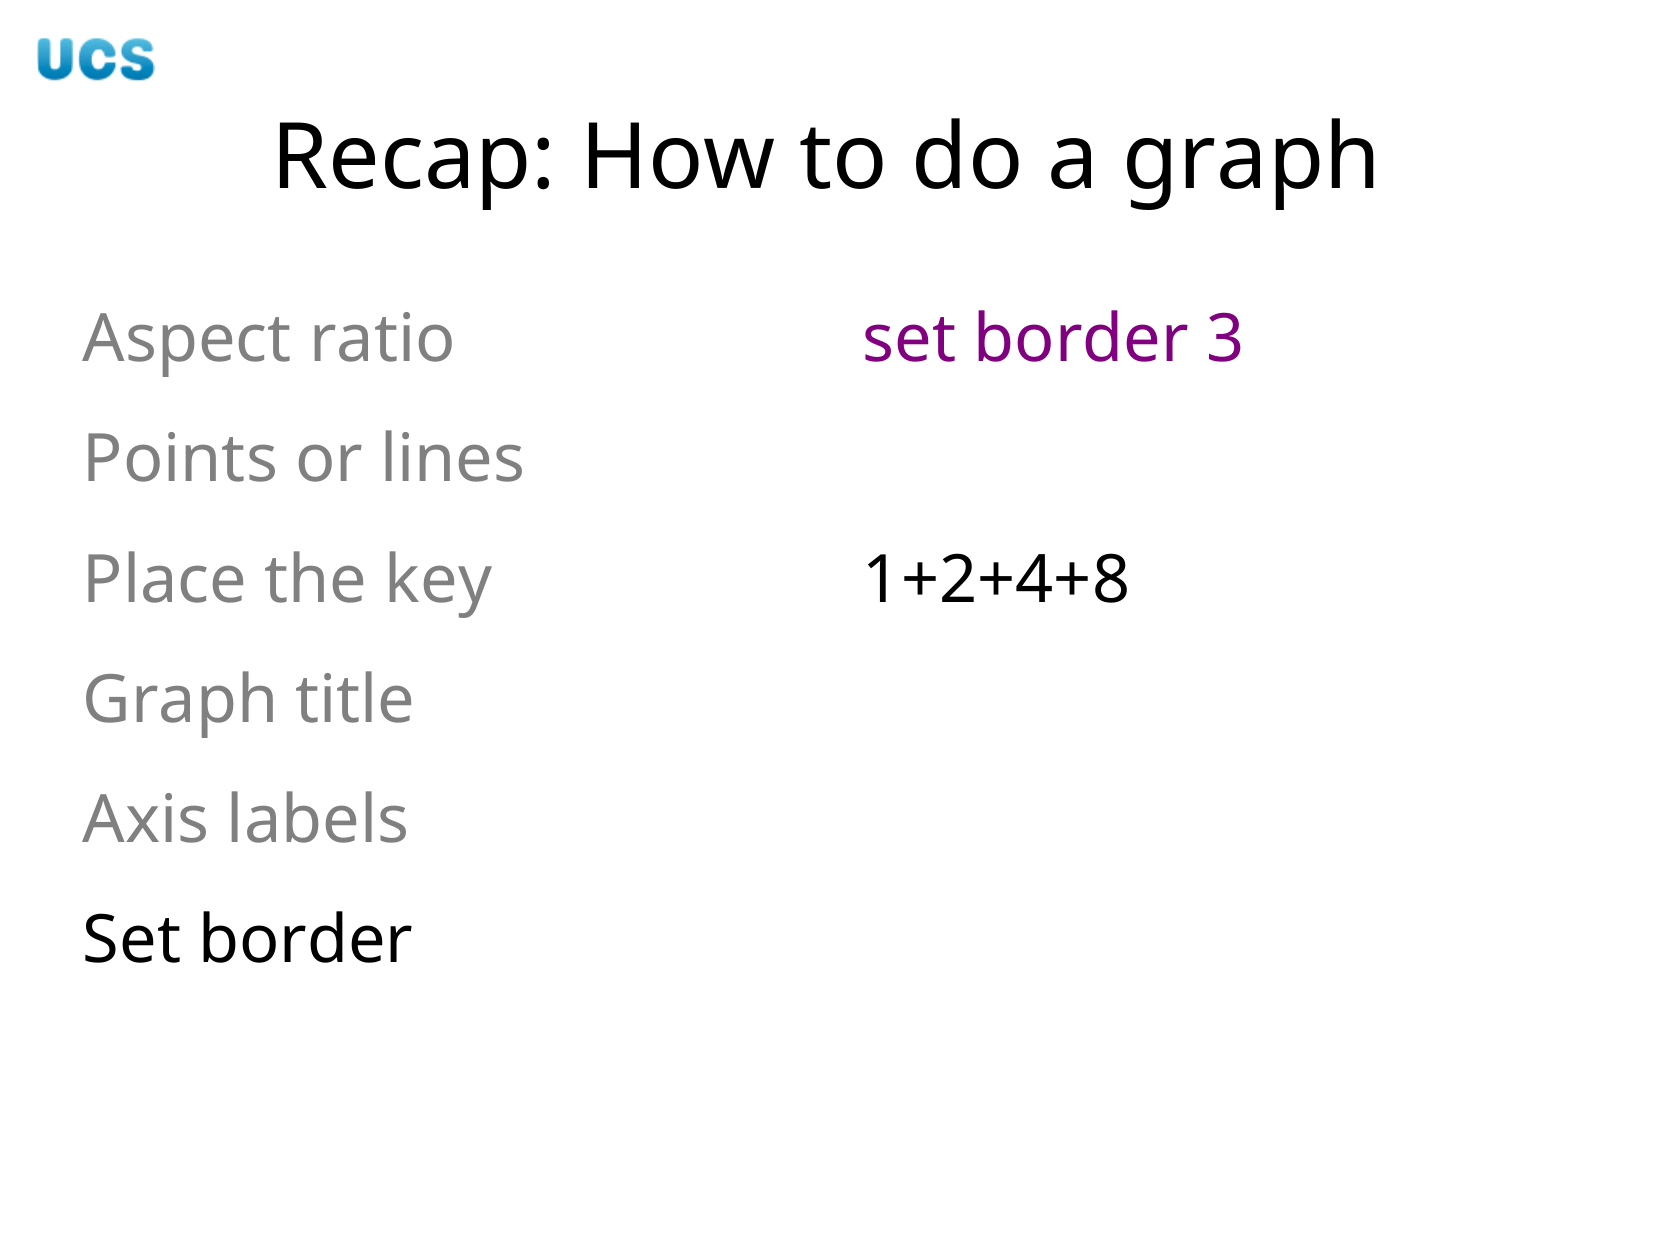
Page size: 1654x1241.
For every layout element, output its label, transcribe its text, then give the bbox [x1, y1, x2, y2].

title Recap: How to do a graph [82, 49, 1571, 257]
picture [37, 37, 155, 82]
list set border 3 1+2+4+8 [845, 290, 1572, 1094]
list Aspect ratio Points or lines Place the key Graph title Axis labels Set border [82, 290, 809, 1109]
